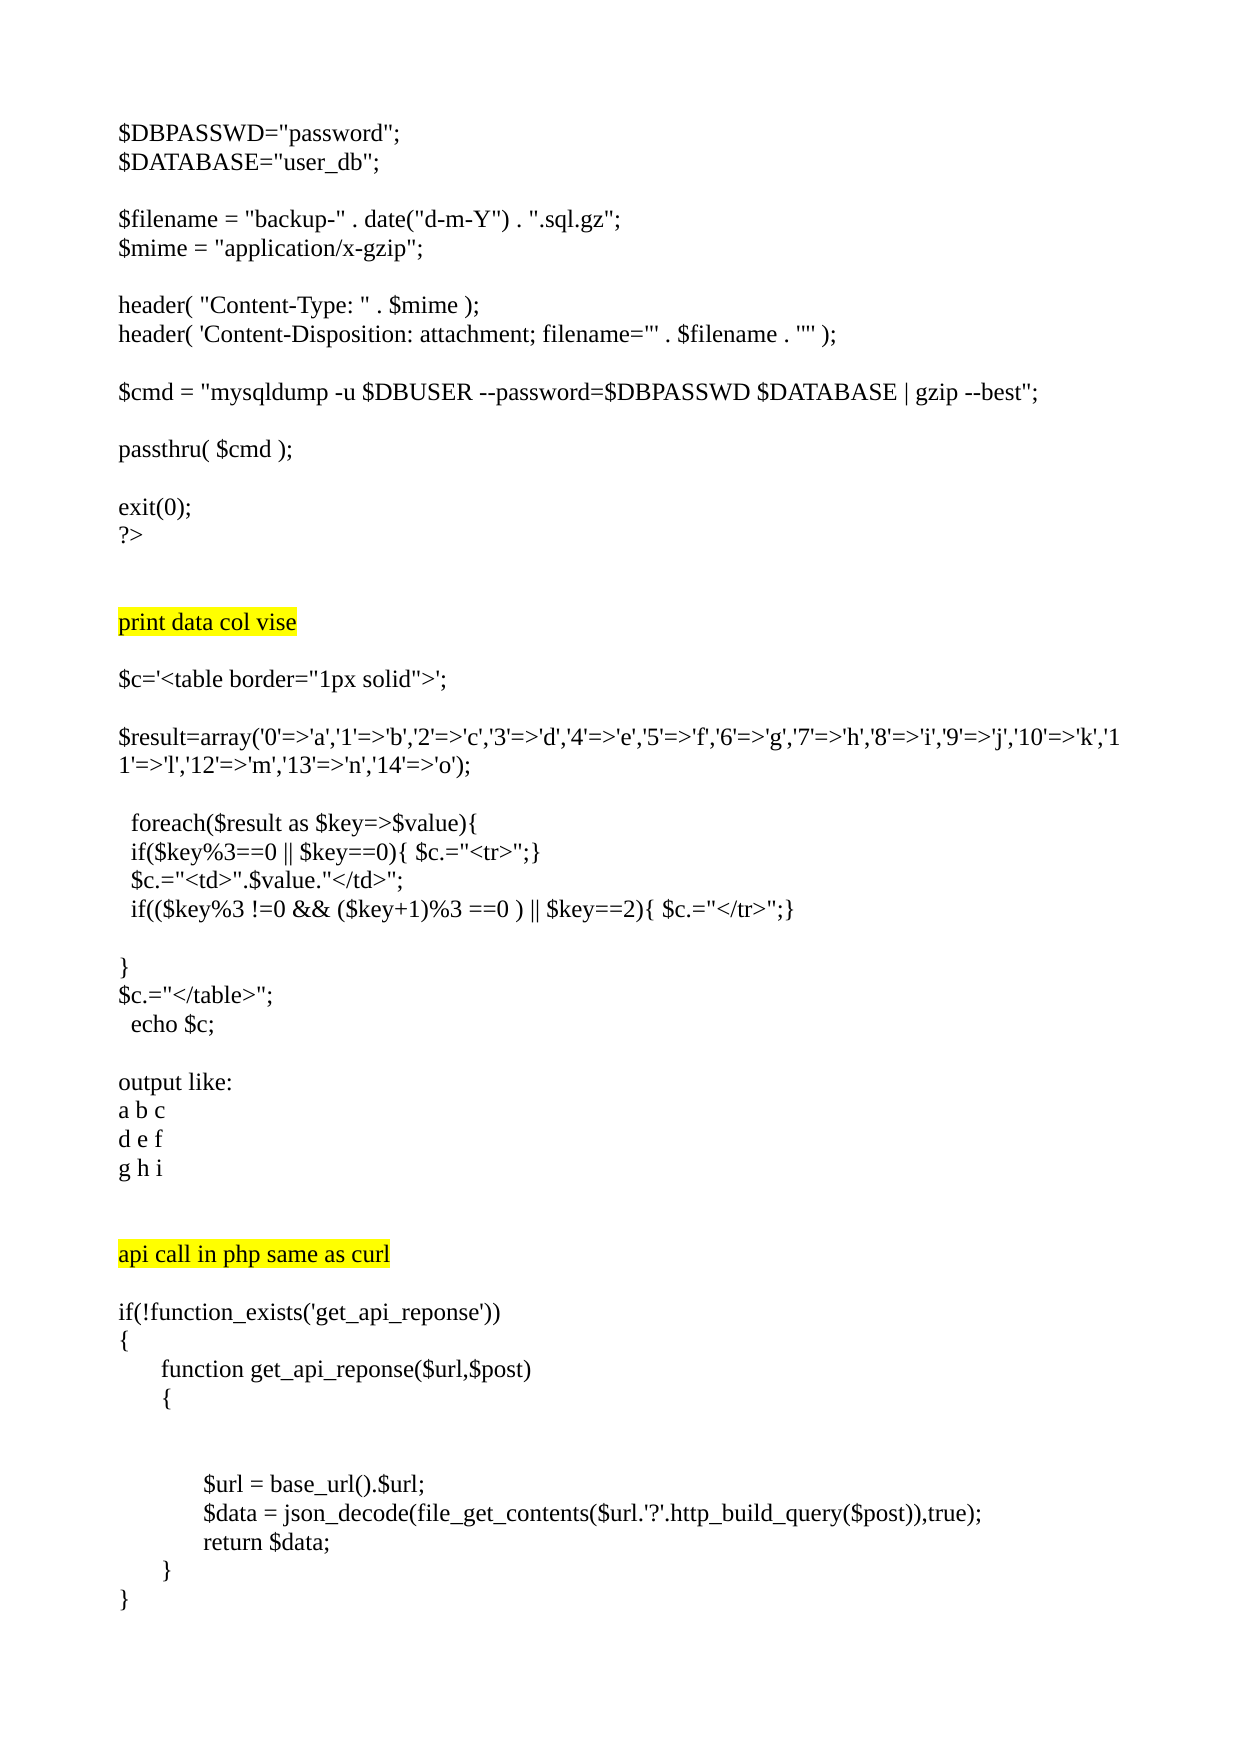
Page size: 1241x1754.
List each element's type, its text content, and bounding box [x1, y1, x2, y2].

text } [118, 1584, 1122, 1613]
text $filename = "backup-" . date("d-m-Y") . ".sql.gz"; [118, 204, 1122, 233]
text function get_api_reponse($url,$post) [118, 1354, 1122, 1383]
text a b c [118, 1096, 1122, 1124]
text $data = json_decode(file_get_contents($url.'?'.http_build_query($post)),true); [118, 1498, 1122, 1527]
text { [118, 1326, 1122, 1354]
text echo $c; [118, 1009, 1122, 1038]
text passthru( $cmd ); [118, 434, 1122, 463]
text if(($key%3 !=0 && ($key+1)%3 ==0 ) || $key==2){ $c.="</tr>";} [118, 894, 1122, 923]
text exit(0); [118, 492, 1122, 521]
text $mime = "application/x-gzip"; [118, 233, 1122, 262]
text d e f [118, 1124, 1122, 1153]
text header( 'Content-Disposition: attachment; filename="' . $filename . '"' ); [118, 319, 1122, 348]
text print data col vise [118, 607, 1122, 636]
text return $data; [118, 1527, 1122, 1556]
text $url = base_url().$url; [118, 1469, 1122, 1498]
text { [118, 1383, 1122, 1412]
text $c='<table border="1px solid">'; [118, 664, 1122, 693]
text $c.="</table>"; [118, 981, 1122, 1009]
text $DATABASE="user_db"; [118, 147, 1122, 176]
text } [118, 952, 1122, 981]
text $result=array('0'=>'a','1'=>'b','2'=>'c','3'=>'d','4'=>'e','5'=>'f','6'=>'g','7'=>'h','8'=>'i','9'=>'j','10'=>'k','11'=>'l','12'=>'m','13'=>'n','14'=>'o'); [118, 722, 1122, 779]
text header( "Content-Type: " . $mime ); [118, 291, 1122, 319]
text $c.="<td>".$value."</td>"; [118, 866, 1122, 894]
text $DBPASSWD="password"; [118, 118, 1122, 147]
text $cmd = "mysqldump -u $DBUSER --password=$DBPASSWD $DATABASE | gzip --best"; [118, 377, 1122, 406]
text foreach($result as $key=>$value){ [118, 808, 1122, 837]
text if($key%3==0 || $key==0){ $c.="<tr>";} [118, 837, 1122, 866]
text ?> [118, 521, 1122, 549]
text g h i [118, 1153, 1122, 1182]
text api call in php same as curl [118, 1239, 1122, 1268]
text if(!function_exists('get_api_reponse')) [118, 1297, 1122, 1326]
text output like: [118, 1067, 1122, 1096]
text } [118, 1556, 1122, 1584]
